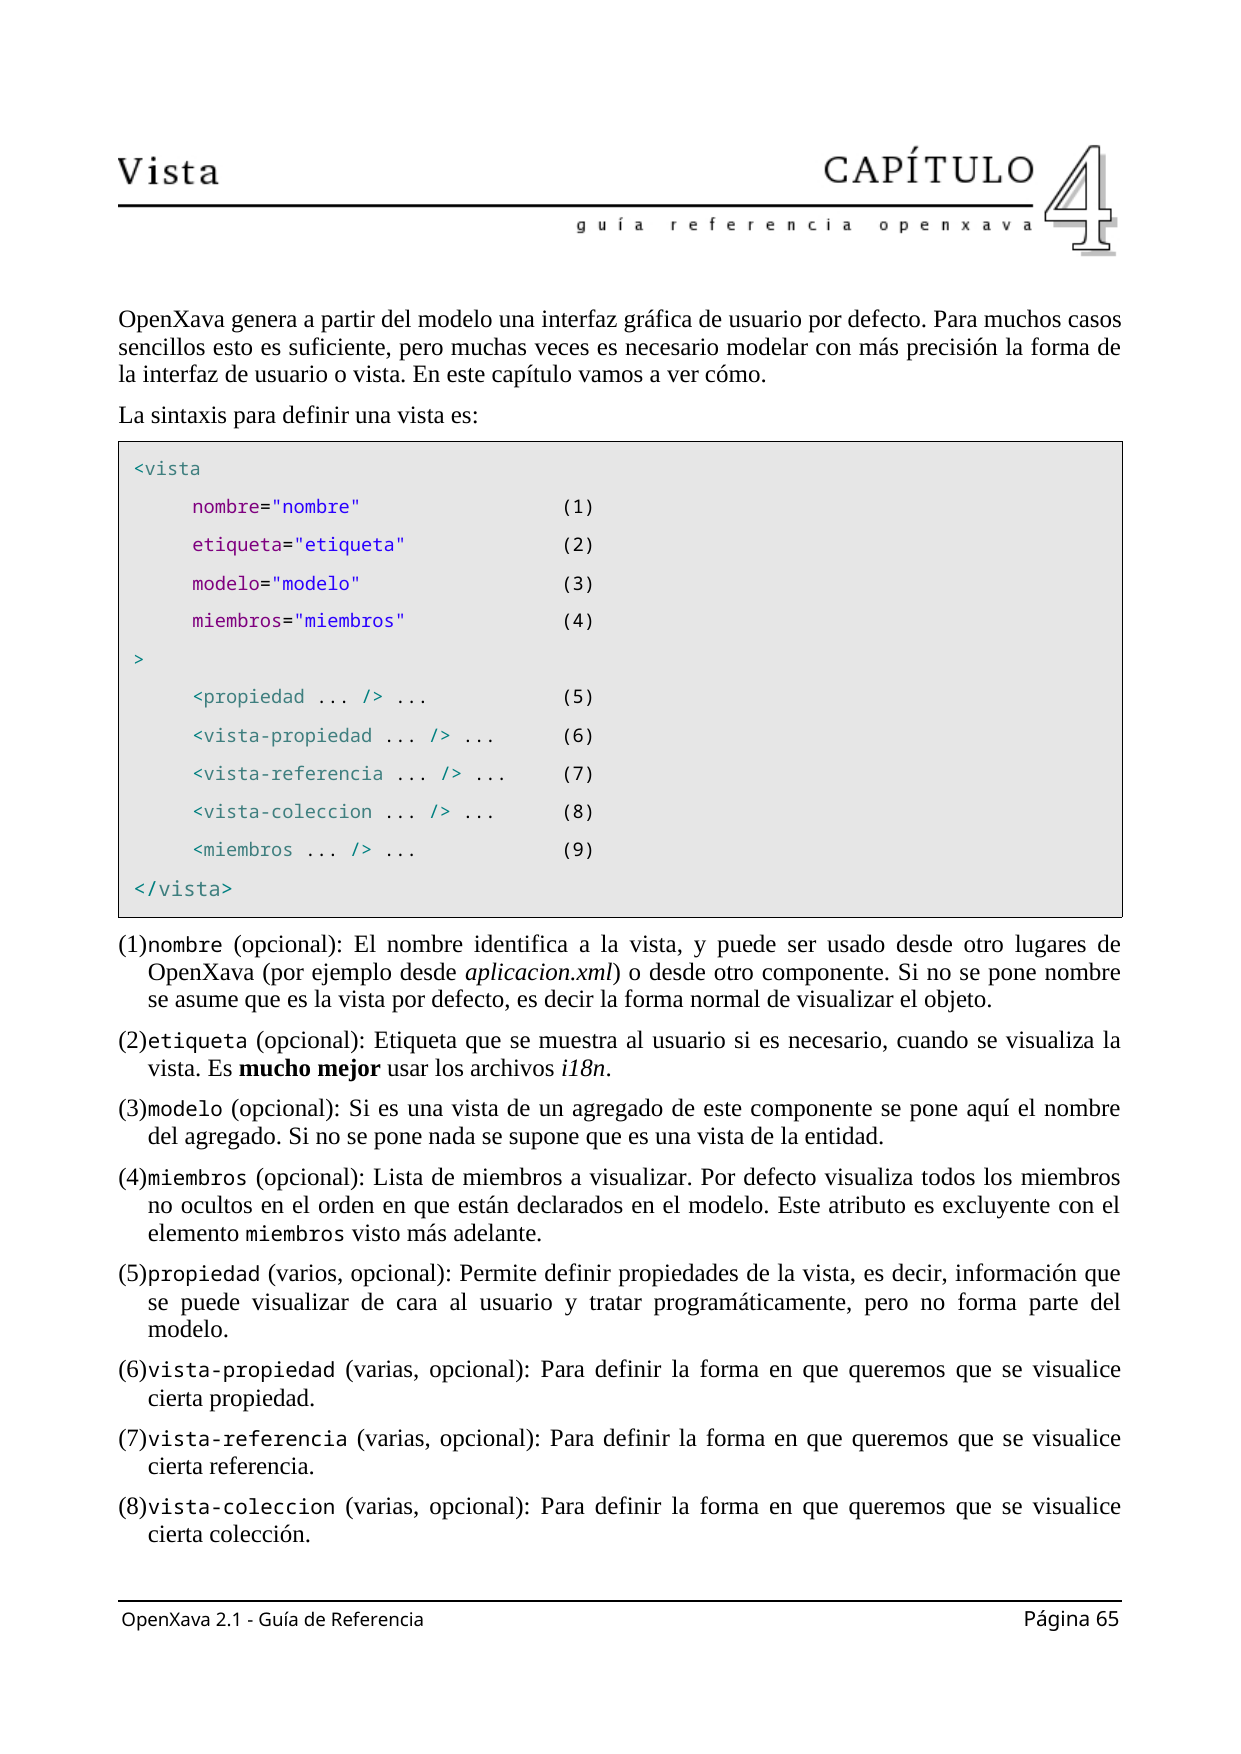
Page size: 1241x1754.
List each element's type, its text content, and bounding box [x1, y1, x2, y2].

text <vista-referencia ... /> ... (7) [119, 745, 1122, 783]
text miembros="miembros" (4) [119, 593, 1122, 631]
list etiqueta (opcional): Etiqueta que se muestra al usuario si es necesario, cuando se visualiza la vista. Es mucho mejor usar los archivos i18n. [118, 1026, 1122, 1082]
text modelo="modelo" (3) [119, 555, 1122, 593]
text etiqueta="etiqueta" (2) [119, 517, 1122, 555]
text nombre="nombre" (1) [119, 479, 1122, 517]
text > [119, 631, 1122, 669]
list vista-referencia (varias, opcional): Para definir la forma en que queremos que se visualice cierta referencia. [118, 1424, 1122, 1480]
list vista-coleccion (varias, opcional): Para definir la forma en que queremos que se visualice cierta colección. [118, 1492, 1122, 1548]
list vista-propiedad (varias, opcional): Para definir la forma en que queremos que se visualice cierta propiedad. [118, 1356, 1122, 1411]
text <propiedad ... /> ... (5) [119, 669, 1122, 707]
subtitle Vista [118, 288, 1122, 293]
text <vista [119, 442, 1122, 479]
list miembros (opcional): Lista de miembros a visualizar. Por defecto visualiza todos los miembros no ocultos en el orden en que están declarados en el modelo. Este atributo es excluyente con el elemento miembros visto más adelante. [118, 1163, 1122, 1247]
list propiedad (varios, opcional): Permite definir propiedades de la vista, es decir, información que se puede visualizar de cara al usuario y tratar programáticamente, pero no forma parte del modelo. [118, 1259, 1122, 1343]
text <vista-propiedad ... /> ... (6) [119, 707, 1122, 745]
text <miembros ... /> ... (9) [119, 821, 1122, 859]
list modelo (opcional): Si es una vista de un agregado de este componente se pone aquí el nombre del agregado. Si no se pone nada se supone que es una vista de la entidad. [118, 1094, 1122, 1150]
text OpenXava genera a partir del modelo una interfaz gráfica de usuario por defecto. Para muchos casos sencillos esto es suficiente, pero muchas veces es necesario modelar con más precisión la forma de la interfaz de usuario o vista. En este capítulo vamos a ver cómo. [118, 305, 1122, 388]
picture [118, 118, 1122, 288]
text La sintaxis para definir una vista es: [118, 401, 1122, 428]
list nombre (opcional): El nombre identifica a la vista, y puede ser usado desde otro lugares de OpenXava (por ejemplo desde aplicacion.xml) o desde otro componente. Si no se pone nombre se asume que es la vista por defecto, es decir la forma normal de visualizar el objeto. [118, 930, 1122, 1013]
text </vista> [119, 859, 1122, 917]
text <vista-coleccion ... /> ... (8) [119, 783, 1122, 821]
